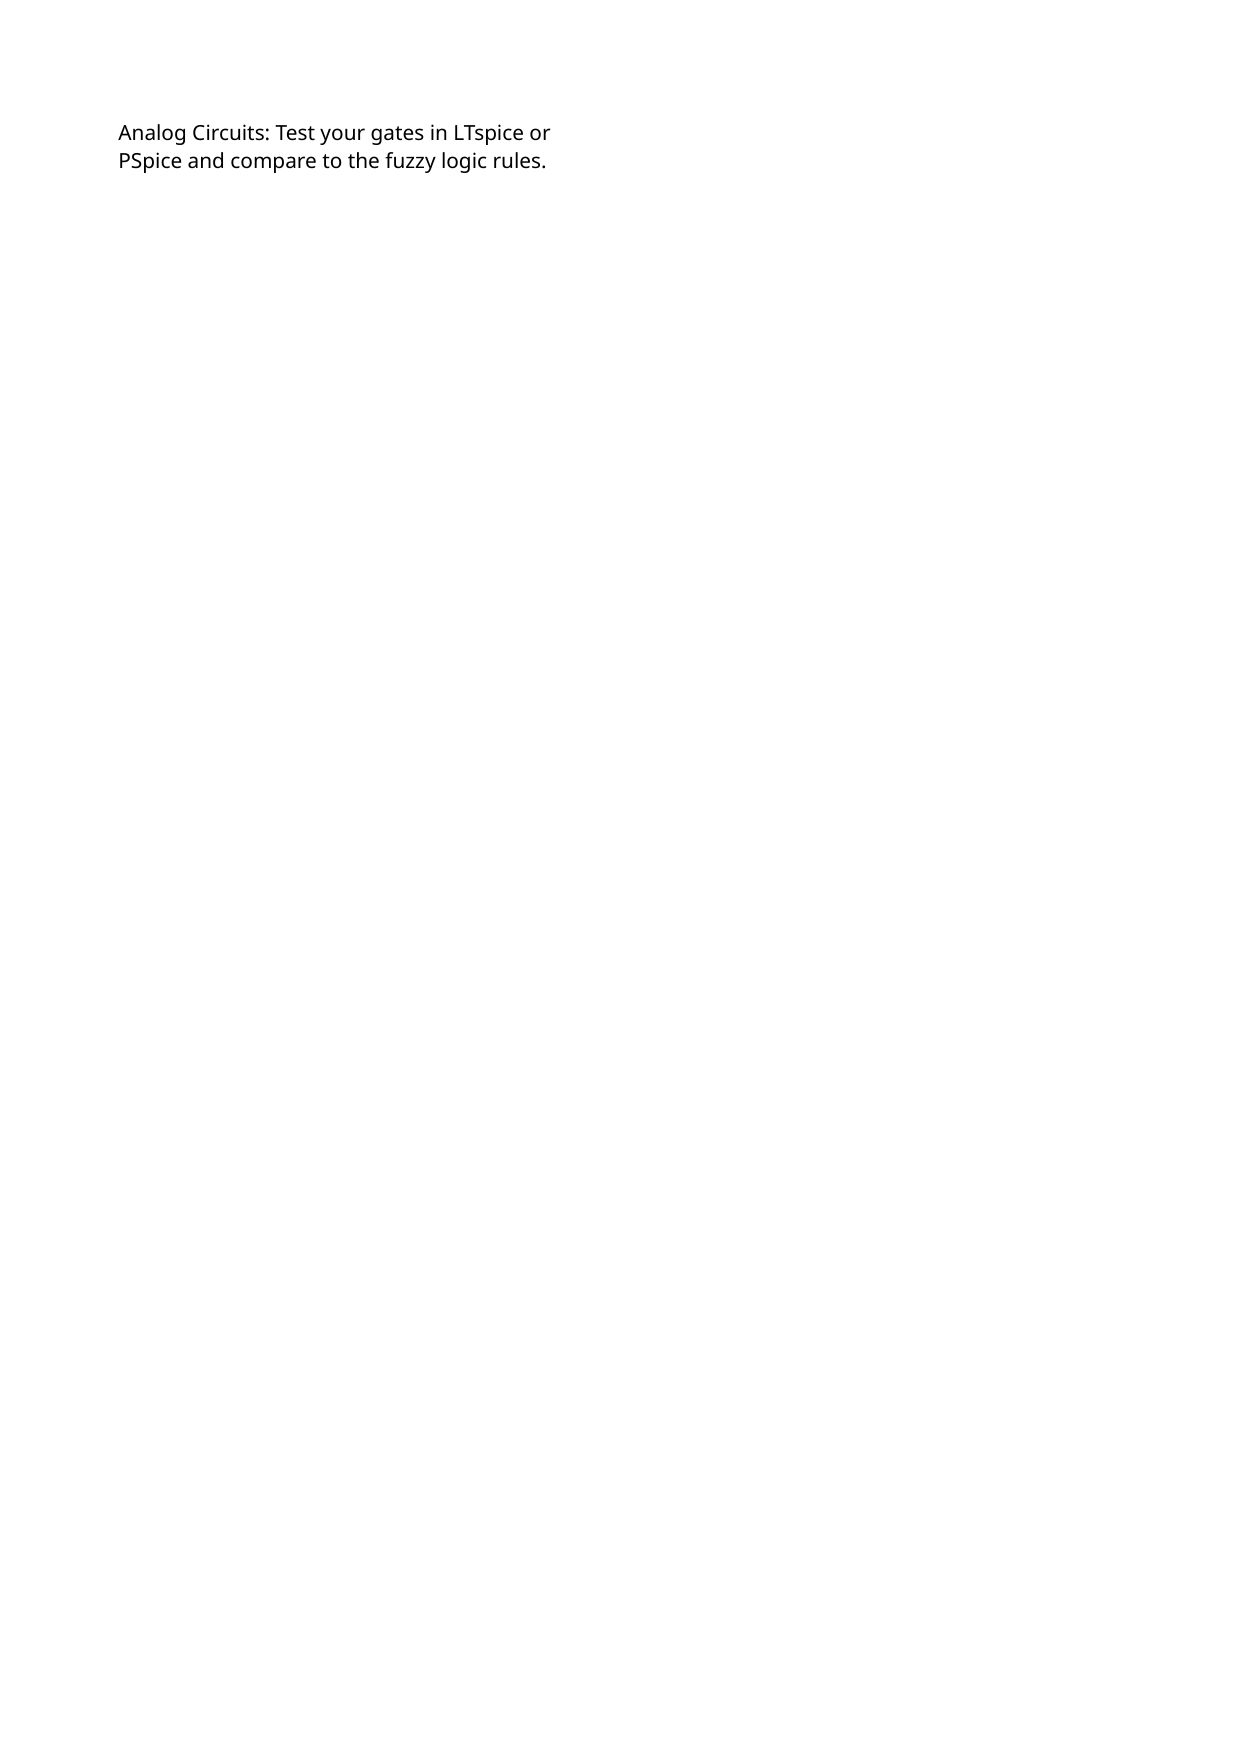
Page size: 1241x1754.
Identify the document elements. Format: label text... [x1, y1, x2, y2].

text Analog Circuits: Test your gates in LTspice or PSpice and compare to the fuzzy logic rules. [118, 118, 620, 175]
